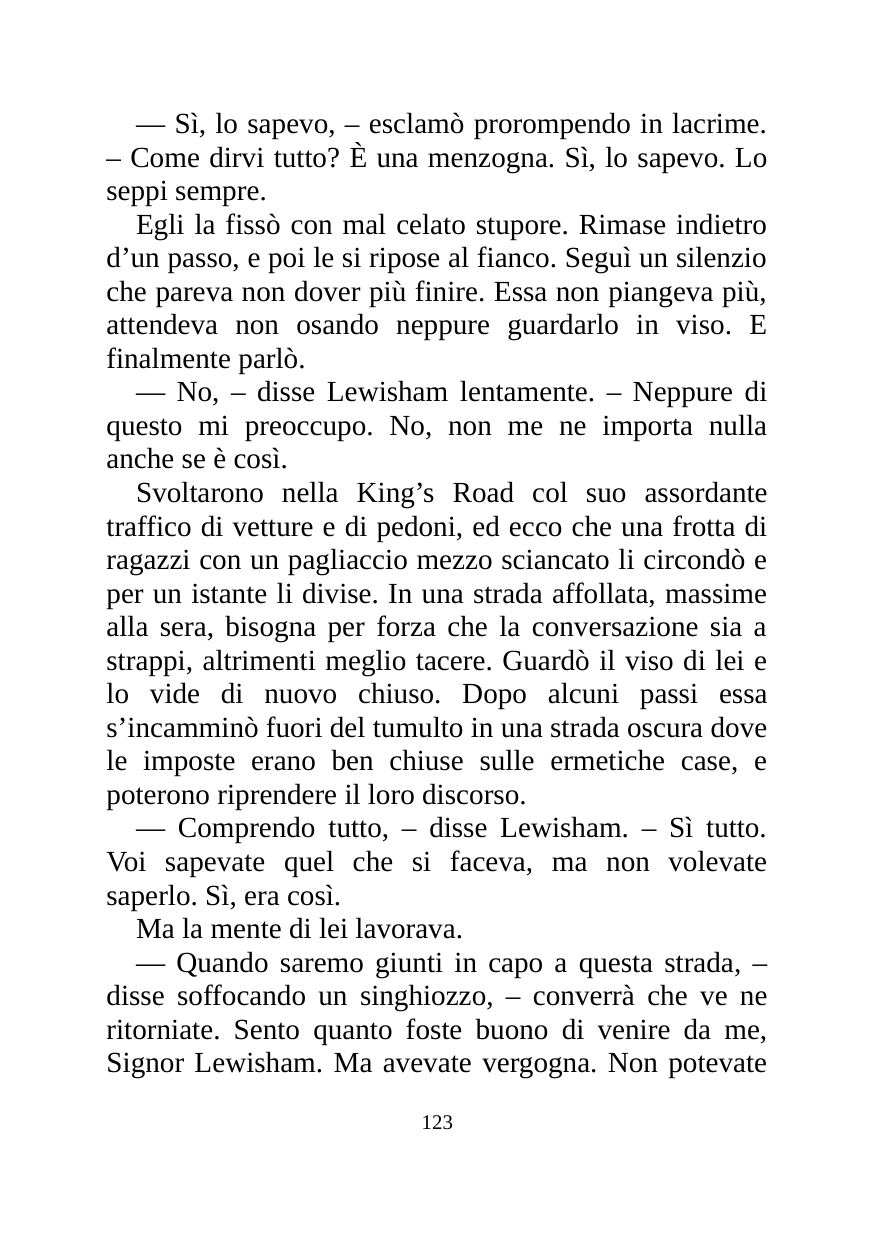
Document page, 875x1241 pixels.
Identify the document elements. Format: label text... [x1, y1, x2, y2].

text — Quando saremo giunti in capo a questa strada, – disse soffocando un singhiozzo, – converrà che ve ne ritorniate. Sento quanto foste buono di venire da me, Signor Lewisham. Ma avevate vergogna. Non potevate [106, 945, 768, 1079]
text — Sì, lo sapevo, – esclamò prorompendo in lacrime. – Come dirvi tutto? È una menzogna. Sì, lo sapevo. Lo seppi sempre. [106, 106, 768, 207]
text Egli la fissò con mal celato stupore. Rimase indietro d’un passo, e poi le si ripose al fianco. Seguì un silenzio che pareva non dover più finire. Essa non piangeva più, attendeva non osando neppure guardarlo in viso. E finalmente parlò. [106, 207, 768, 374]
text Ma la mente di lei lavorava. [106, 911, 768, 945]
text — Comprendo tutto, – disse Lewisham. – Sì tutto. Voi sapevate quel che si faceva, ma non volevate saperlo. Sì, era così. [106, 811, 768, 911]
text — No, – disse Lewisham lentamente. – Neppure di questo mi preoccupo. No, non me ne importa nulla anche se è così. [106, 374, 768, 475]
text Svoltarono nella King’s Road col suo assordante traffico di vetture e di pedoni, ed ecco che una frotta di ragazzi con un pagliaccio mezzo sciancato li circondò e per un istante li divise. In una strada affollata, massime alla sera, bisogna per forza che la conversazione sia a strappi, altrimenti meglio tacere. Guardò il viso di lei e lo vide di nuovo chiuso. Dopo alcuni passi essa s’incamminò fuori del tumulto in una strada oscura dove le imposte erano ben chiuse sulle ermetiche case, e poterono riprendere il loro discorso. [106, 475, 768, 811]
